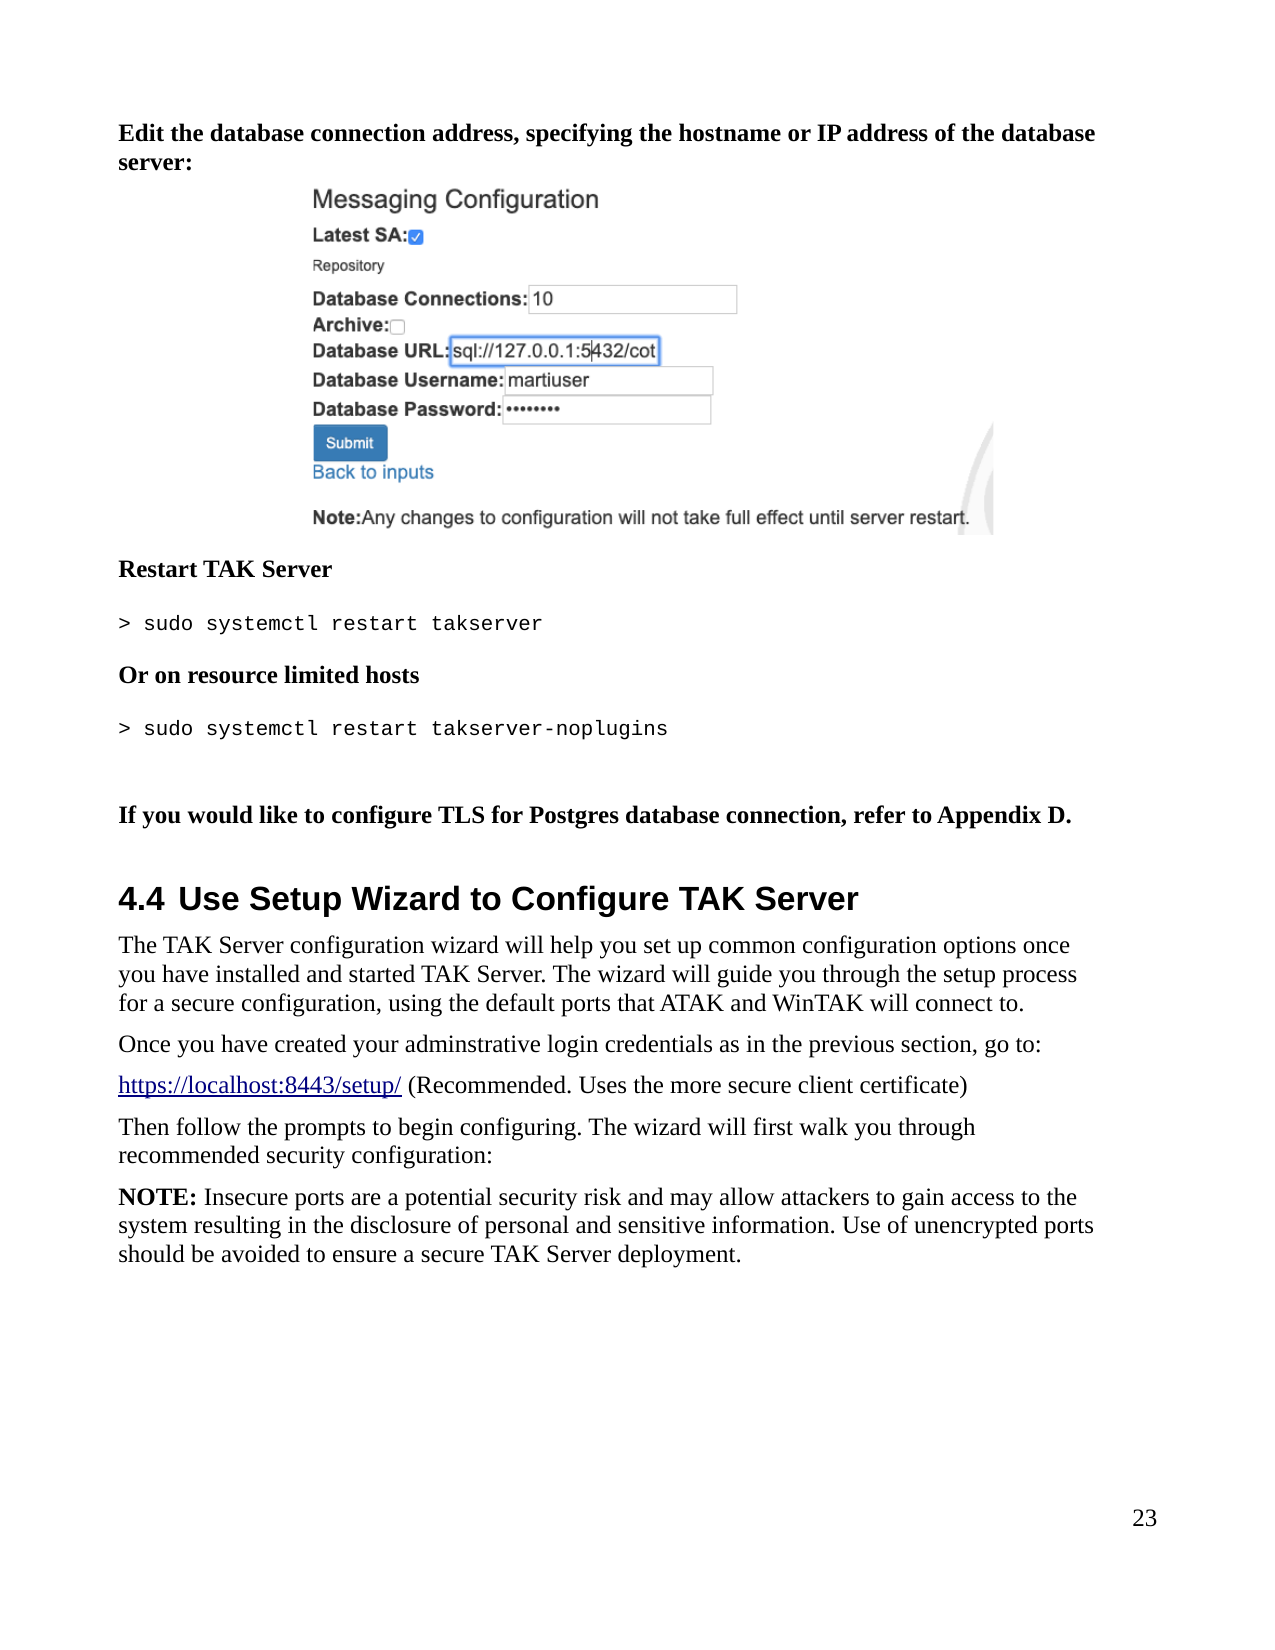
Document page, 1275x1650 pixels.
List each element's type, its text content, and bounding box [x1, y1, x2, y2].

text The TAK Server configuration wizard will help you set up common configuration options once you have installed and started TAK Server. The wizard will guide you through the setup process for a secure configuration, using the default ports that ATAK and WinTAK will connect to. [118, 930, 1098, 1017]
text > sudo systemctl restart takserver-noplugins [118, 718, 1098, 742]
text Edit the database connection address, specifying the hostname or IP address of the database server: [118, 118, 1098, 176]
text Once you have created your adminstrative login credentials as in the previous section, go to: [118, 1029, 1098, 1058]
subtitle Use Setup Wizard to Configure TAK Server [118, 879, 1098, 918]
text Restart TAK Server [118, 554, 1098, 583]
text If you would like to configure TLS for Postgres database connection, refer to Appendix D. [118, 800, 1098, 829]
text NOTE: Insecure ports are a potential security risk and may allow attackers to gain access to the system resulting in the disclosure of personal and sensitive information. Use of unencrypted ports should be avoided to ensure a secure TAK Server deployment. [118, 1182, 1098, 1268]
text Or on resource limited hosts [118, 660, 1098, 689]
text https://localhost:8443/setup/ (Recommended. Uses the more secure client certificate) [118, 1070, 1098, 1099]
picture [313, 168, 994, 535]
text Then follow the prompts to begin configuring. The wizard will first walk you through recommended security configuration: [118, 1112, 1098, 1169]
text > sudo systemctl restart takserver [118, 613, 1157, 636]
